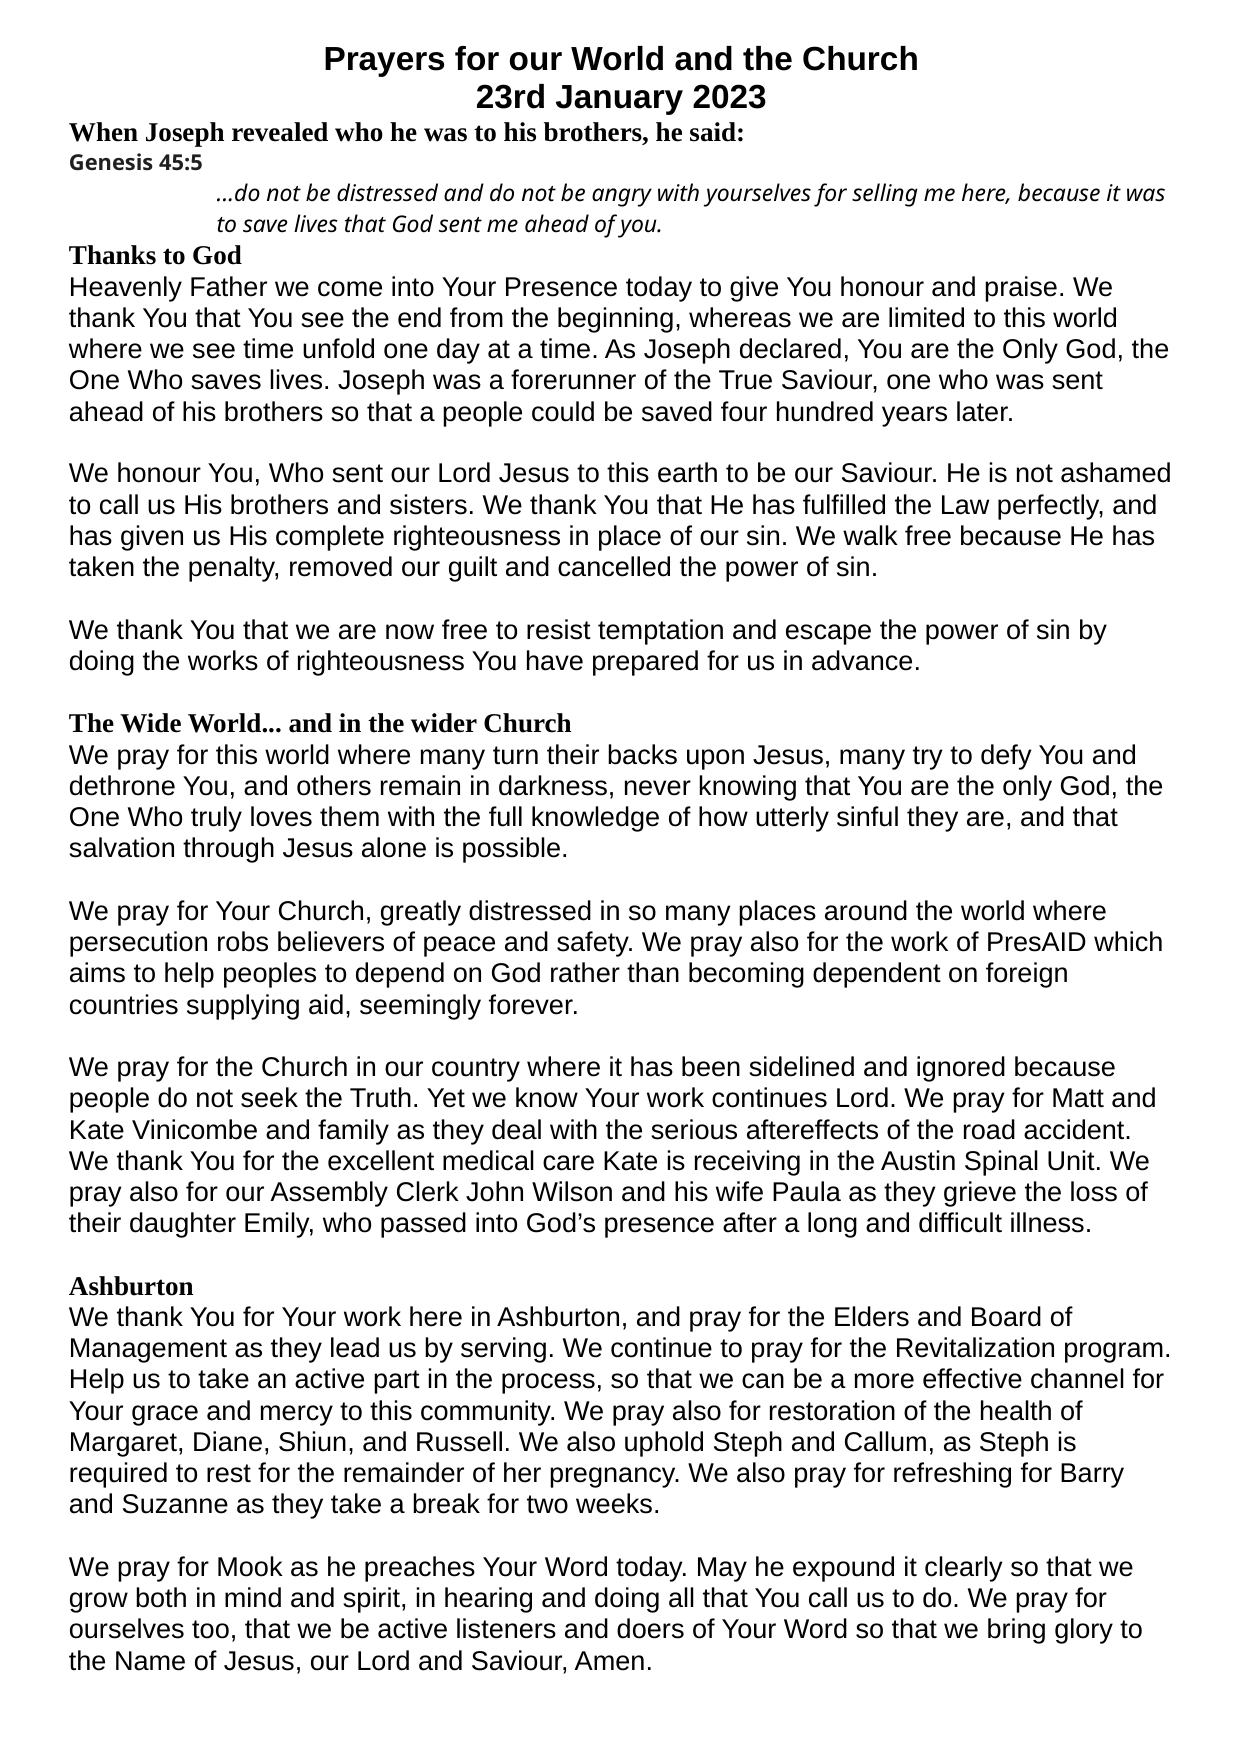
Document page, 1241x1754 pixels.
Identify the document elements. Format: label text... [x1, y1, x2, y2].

text Ashburton [69, 1270, 1173, 1301]
text Prayers for our World and the Church [69, 39, 1173, 77]
text We thank You that we are now free to resist temptation and escape the power of sin by doing the works of righteousness You have prepared for us in advance. [69, 614, 1173, 676]
text We pray for Mook as he preaches Your Word today. May he expound it clearly so that we grow both in mind and spirit, in hearing and doing all that You call us to do. We pray for ourselves too, that we be active listeners and doers of Your Word so that we bring glory to the Name of Jesus, our Lord and Saviour, Amen. [69, 1551, 1173, 1676]
text When Joseph revealed who he was to his brothers, he said: [69, 116, 1173, 147]
text We thank You for Your work here in Ashburton, and pray for the Elders and Board of Management as they lead us by serving. We continue to pray for the Revitalization program. Help us to take an active part in the process, so that we can be a more effective channel for Your grace and mercy to this community. We pray also for restoration of the health of Margaret, Diane, Shiun, and Russell. We also uphold Steph and Callum, as Steph is required to rest for the remainder of her pregnancy. We also pray for refreshing for Barry and Suzanne as they take a break for two weeks. [69, 1301, 1173, 1520]
text We honour You, Who sent our Lord Jesus to this earth to be our Saviour. He is not ashamed to call us His brothers and sisters. We thank You that He has fulfilled the Law perfectly, and has given us His complete righteousness in place of our sin. We walk free because He has taken the penalty, removed our guilt and cancelled the power of sin. [69, 457, 1173, 582]
text We pray for the Church in our country where it has been sidelined and ignored because people do not seek the Truth. Yet we know Your work continues Lord. We pray for Matt and Kate Vinicombe and family as they deal with the serious aftereffects of the road accident. We thank You for the excellent medical care Kate is receiving in the Austin Spinal Unit. We pray also for our Assembly Clerk John Wilson and his wife Paula as they grieve the loss of their daughter Emily, who passed into God’s presence after a long and difficult illness. [69, 1051, 1173, 1239]
text We pray for Your Church, greatly distressed in so many places around the world where persecution robs believers of peace and safety. We pray also for the work of PresAID which aims to help peoples to depend on God rather than becoming dependent on foreign countries supplying aid, seemingly forever. [69, 895, 1173, 1020]
text Genesis 45:5 [69, 147, 1173, 177]
text ...do not be distressed and do not be angry with yourselves for selling me here, because it was to save lives that God sent me ahead of you. [216, 177, 1173, 239]
text 23rd January 2023 [69, 77, 1173, 116]
text Thanks to God [69, 239, 1173, 271]
text The Wide World... and in the wider Church [69, 707, 1173, 739]
text Heavenly Father we come into Your Presence today to give You honour and praise. We thank You that You see the end from the beginning, whereas we are limited to this world where we see time unfold one day at a time. As Joseph declared, You are the Only God, the One Who saves lives. Joseph was a forerunner of the True Saviour, one who was sent ahead of his brothers so that a people could be saved four hundred years later. [69, 271, 1173, 427]
text We pray for this world where many turn their backs upon Jesus, many try to defy You and dethrone You, and others remain in darkness, never knowing that You are the only God, the One Who truly loves them with the full knowledge of how utterly sinful they are, and that salvation through Jesus alone is possible. [69, 739, 1173, 864]
